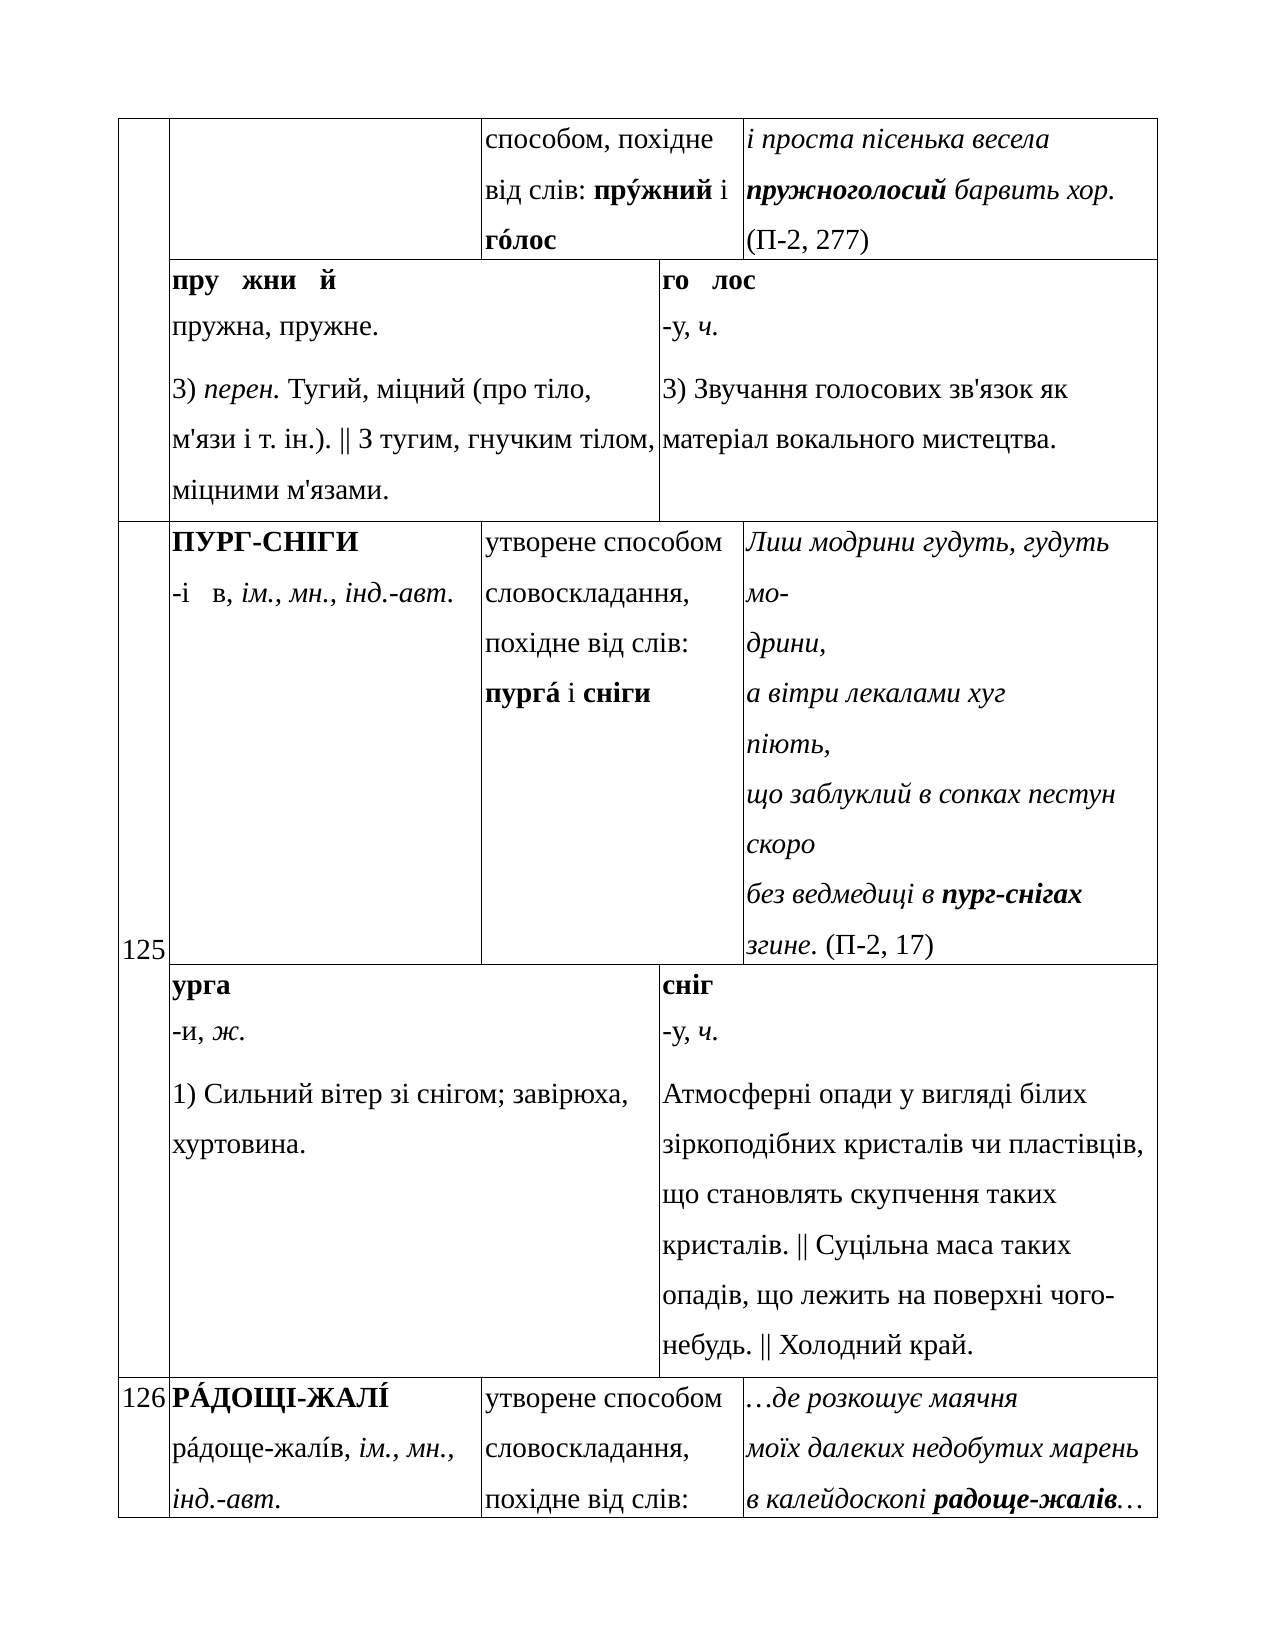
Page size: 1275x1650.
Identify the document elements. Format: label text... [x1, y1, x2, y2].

table_cell утворене способом словоскладання, похідне від слів: пургá і сніги [482, 522, 743, 963]
table_cell сніг -у, ч. Атмосферні опади у вигляді білих зіркоподібних кристалів чи пластівців, що становлять скупчення таких кристалів. || Суцільна маса таких опадів, що лежить на поверхні чого-небудь. || Холодний край. [660, 965, 1157, 1377]
table_cell …де розкошує маячня моїх далеких недобутих марень в калейдоскопі радоще-жалів… [744, 1378, 1157, 1517]
table_cell 125 [119, 522, 169, 1377]
table_cell Рáдощі-жалí рáдоще-жалíв, ім., мн., інд.-авт. [170, 1378, 481, 1517]
table_cell урга -и, ж. 1) Сильний вітер зі снігом; завірюха, хуртовина. [170, 965, 659, 1377]
table_cell і проста пісенька весела пружноголосий барвить хор. (П‑2, 277) [744, 119, 1157, 259]
table_cell 126 [119, 1378, 169, 1517]
table_cell Лиш модрини гудуть, гудуть мо- дрини, а вітри лекалами хуг піють, що заблуклий в сопках пестун скоро без ведмедиці в пург-снігах згине. (П‑2, 17) [744, 522, 1157, 963]
table_cell Пург-сніги -ів, ім., мн., інд.-авт. [170, 522, 481, 963]
table_cell пружний пружна, пружне. 3) перен. Тугий, міцний (про тіло, м'язи і т. ін.). || З тугим, гнучким тілом, міцними м'язами. [170, 260, 659, 521]
table_cell голос -у, ч. 3) Звучання голосових зв'язок як матеріал вокального мистецтва. [660, 260, 1157, 521]
table_cell утворене способом словоскладання, похідне від слів: [482, 1378, 743, 1517]
table_cell [119, 119, 169, 521]
table_cell [170, 119, 481, 259]
table_cell способом, похідне від слів: прýжний і гóлос [482, 119, 743, 259]
